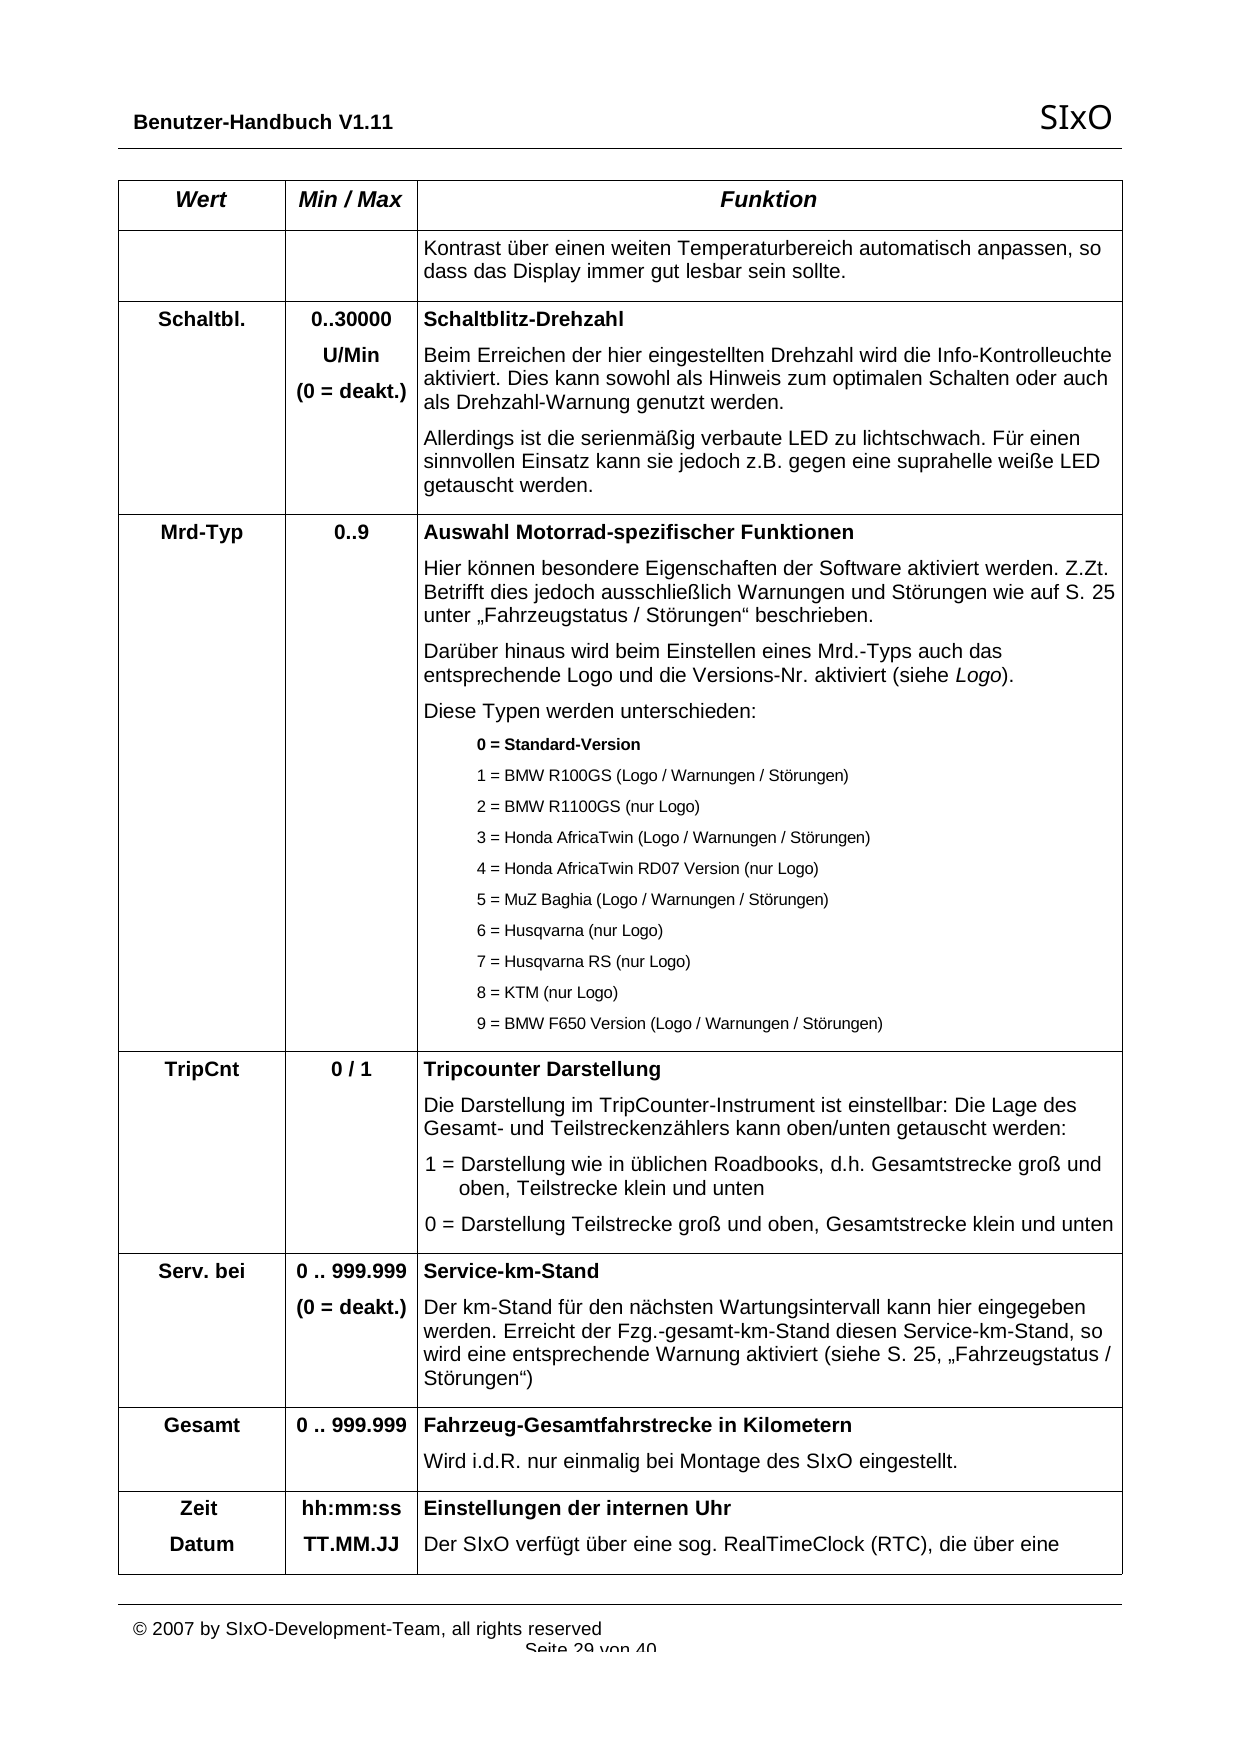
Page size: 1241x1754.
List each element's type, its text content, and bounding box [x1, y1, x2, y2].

table_cell 0 .. 999.999 (0 = deakt.) [286, 1254, 417, 1407]
table_header Min / Max [286, 181, 417, 230]
table_cell 0..9 [286, 515, 417, 1051]
table_cell Serv. bei [119, 1254, 285, 1407]
table_cell Kontrast über einen weiten Temperaturbereich automatisch anpassen, so dass das Display immer gut lesbar sein sollte. [418, 231, 1122, 301]
table_cell Auswahl Motorrad-spezifischer Funktionen Hier können besondere Eigenschaften der Software aktiviert werden. Z.Zt. Betrifft dies jedoch ausschließlich Warnungen und Störungen wie auf S. 25 unter „Fahrzeugstatus / Störungen“ beschrieben. Darüber hinaus wird beim Einstellen eines Mrd.-Typs auch das entsprechende Logo und die Versions-Nr. aktiviert (siehe Logo). Diese Typen werden unterschieden: 0 = Standard-Version 1 = BMW R100GS (Logo / Warnungen / Störungen) 2 = BMW R1100GS (nur Logo) 3 = Honda AfricaTwin (Logo / Warnungen / Störungen) 4 = Honda AfricaTwin RD07 Version (nur Logo) 5 = MuZ Baghia (Logo / Warnungen / Störungen) 6 = Husqvarna (nur Logo) 7 = Husqvarna RS (nur Logo) 8 = KTM (nur Logo) 9 = BMW F650 Version (Logo / Warnungen / Störungen) [418, 515, 1122, 1051]
table_cell 0..30000 U/Min (0 = deakt.) [286, 302, 417, 514]
table_cell Fahrzeug-Gesamtfahrstrecke in Kilometern Wird i.d.R. nur einmalig bei Montage des SIxO eingestellt. [418, 1408, 1122, 1491]
table_cell Einstellungen der internen Uhr Der SIxO verfügt über eine sog. RealTimeClock (RTC), die über eine [418, 1492, 1122, 1574]
table_cell Service-km-Stand Der km-Stand für den nächsten Wartungsintervall kann hier eingegeben werden. Erreicht der Fzg.-gesamt-km-Stand diesen Service-km-Stand, so wird eine entsprechende Warnung aktiviert (siehe S. 25, „Fahrzeugstatus / Störungen“) [418, 1254, 1122, 1407]
table_header Wert [119, 181, 285, 230]
table_cell [119, 231, 285, 301]
table_cell Gesamt [119, 1408, 285, 1491]
table_cell hh:mm:ss TT.MM.JJ [286, 1492, 417, 1574]
table_cell 0 / 1 [286, 1052, 417, 1253]
table_cell [286, 231, 417, 301]
table_cell Zeit Datum [119, 1492, 285, 1574]
table_cell Schaltbl. [119, 302, 285, 514]
table_cell Schaltblitz-Drehzahl Beim Erreichen der hier eingestellten Drehzahl wird die Info-Kontrolleuchte aktiviert. Dies kann sowohl als Hinweis zum optimalen Schalten oder auch als Drehzahl-Warnung genutzt werden. Allerdings ist die serienmäßig verbaute LED zu lichtschwach. Für einen sinnvollen Einsatz kann sie jedoch z.B. gegen eine suprahelle weiße LED getauscht werden. [418, 302, 1122, 514]
table_cell Mrd-Typ [119, 515, 285, 1051]
table_header Funktion [418, 181, 1122, 230]
table_cell 0 .. 999.999 [286, 1408, 417, 1491]
table_cell Tripcounter Darstellung Die Darstellung im TripCounter-Instrument ist einstellbar: Die Lage des Gesamt- und Teilstreckenzählers kann oben/unten getauscht werden: 1 = Darstellung wie in üblichen Roadbooks, d.h. Gesamtstrecke groß und oben, Teilstrecke klein und unten 0 = Darstellung Teilstrecke groß und oben, Gesamtstrecke klein und unten [418, 1052, 1122, 1253]
table_cell TripCnt [119, 1052, 285, 1253]
